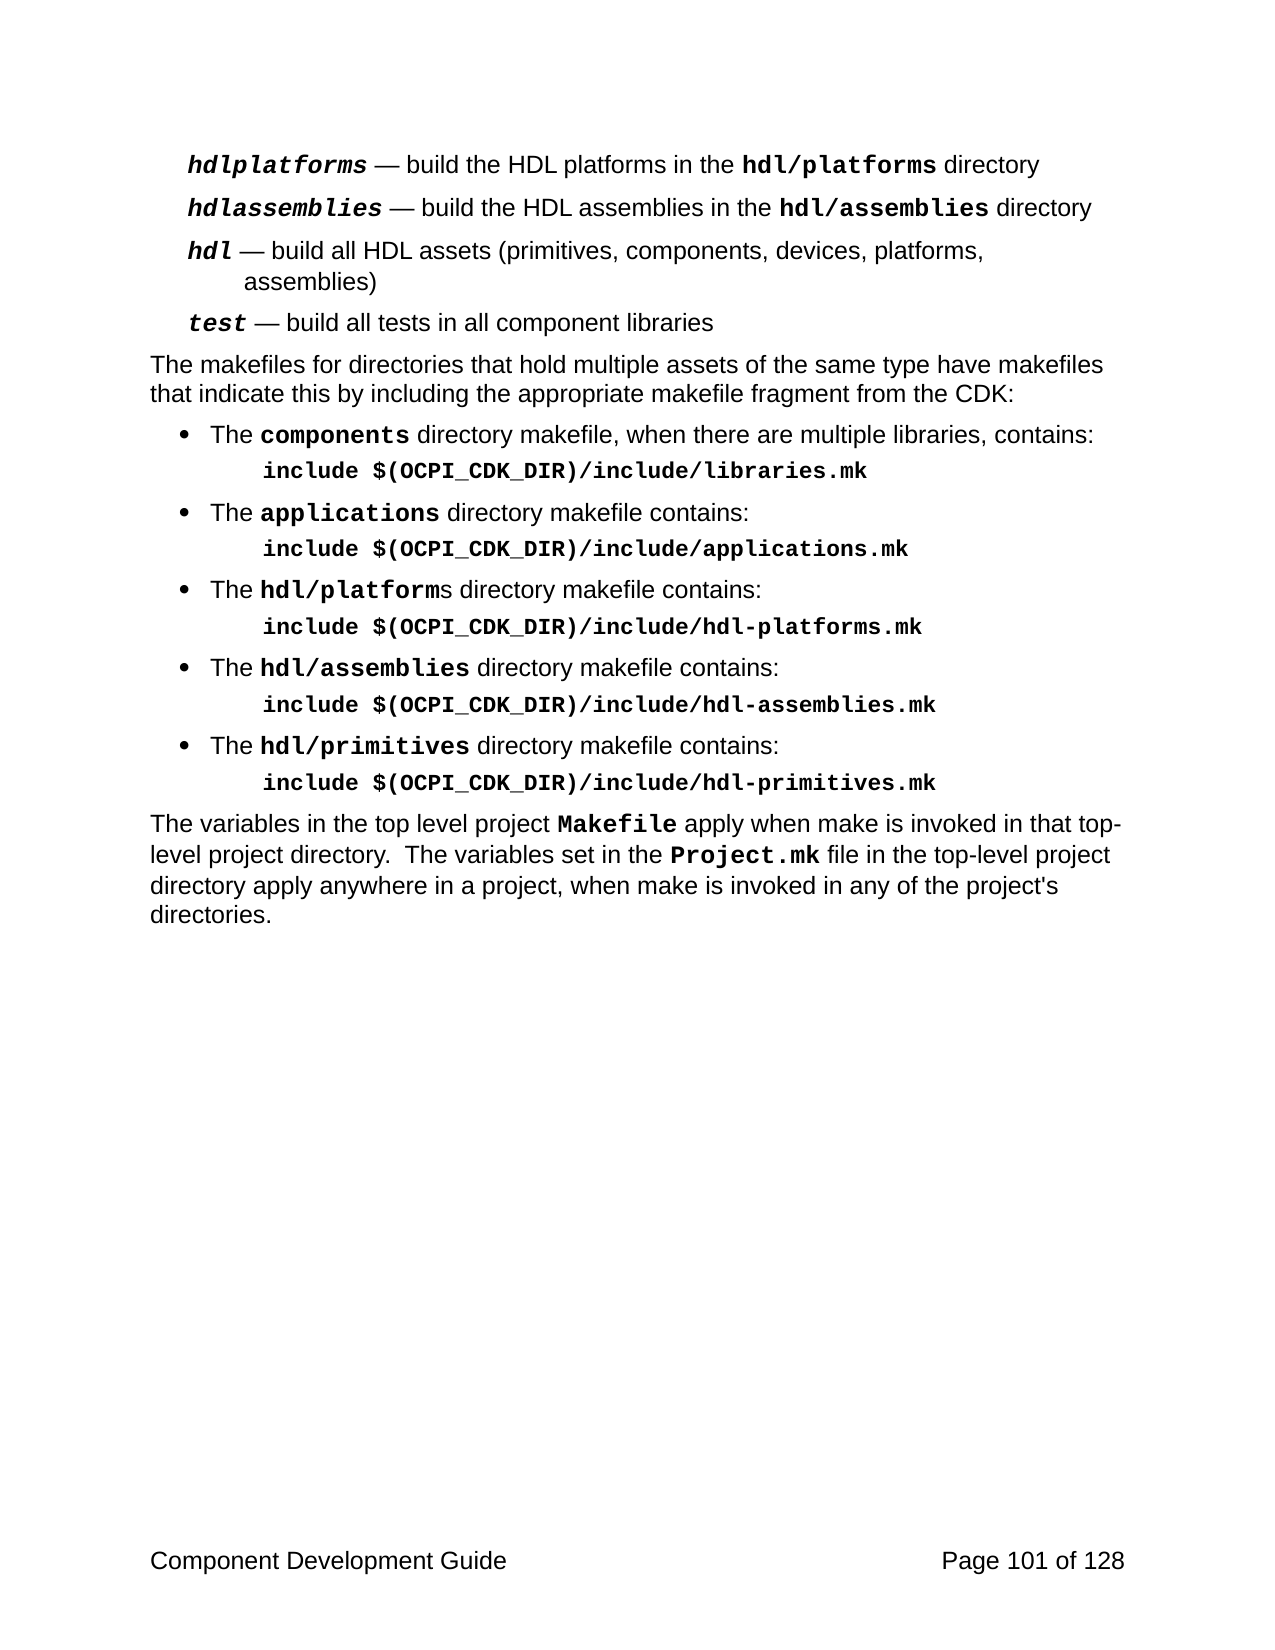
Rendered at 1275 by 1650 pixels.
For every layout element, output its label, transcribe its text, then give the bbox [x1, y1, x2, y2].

text hdl — build all HDL assets (primitives, components, devices, platforms, assemblies) [187, 236, 1125, 296]
list The hdl/platforms directory makefile contains: [180, 576, 1125, 606]
text include $(OCPI_CDK_DIR)/include/hdl-platforms.mk [187, 615, 1125, 641]
list The applications directory makefile contains: [180, 498, 1125, 529]
text test — build all tests in all component libraries [187, 307, 1125, 338]
text The variables in the top level project Makefile apply when make is invoked in that top-level project directory. The variables set in the Project.mk file in the top-level project directory apply anywhere in a project, when make is invoked in any of the project's directories. [150, 809, 1125, 928]
text include $(OCPI_CDK_DIR)/include/applications.mk [187, 538, 1125, 563]
text The makefiles for directories that hold multiple assets of the same type have makefiles that indicate this by including the appropriate makefile fragment from the CDK: [150, 350, 1125, 408]
list The hdl/assemblies directory makefile contains: [180, 653, 1125, 684]
list The hdl/primitives directory makefile contains: [180, 731, 1125, 762]
list The components directory makefile, when there are multiple libraries, contains: [180, 420, 1125, 451]
text hdlplatforms — build the HDL platforms in the hdl/platforms directory [187, 150, 1125, 181]
text include $(OCPI_CDK_DIR)/include/libraries.mk [187, 460, 1125, 486]
text hdlassemblies — build the HDL assemblies in the hdl/assemblies directory [187, 193, 1125, 224]
text include $(OCPI_CDK_DIR)/include/hdl-primitives.mk [187, 771, 1125, 797]
text include $(OCPI_CDK_DIR)/include/hdl-assemblies.mk [187, 693, 1125, 719]
